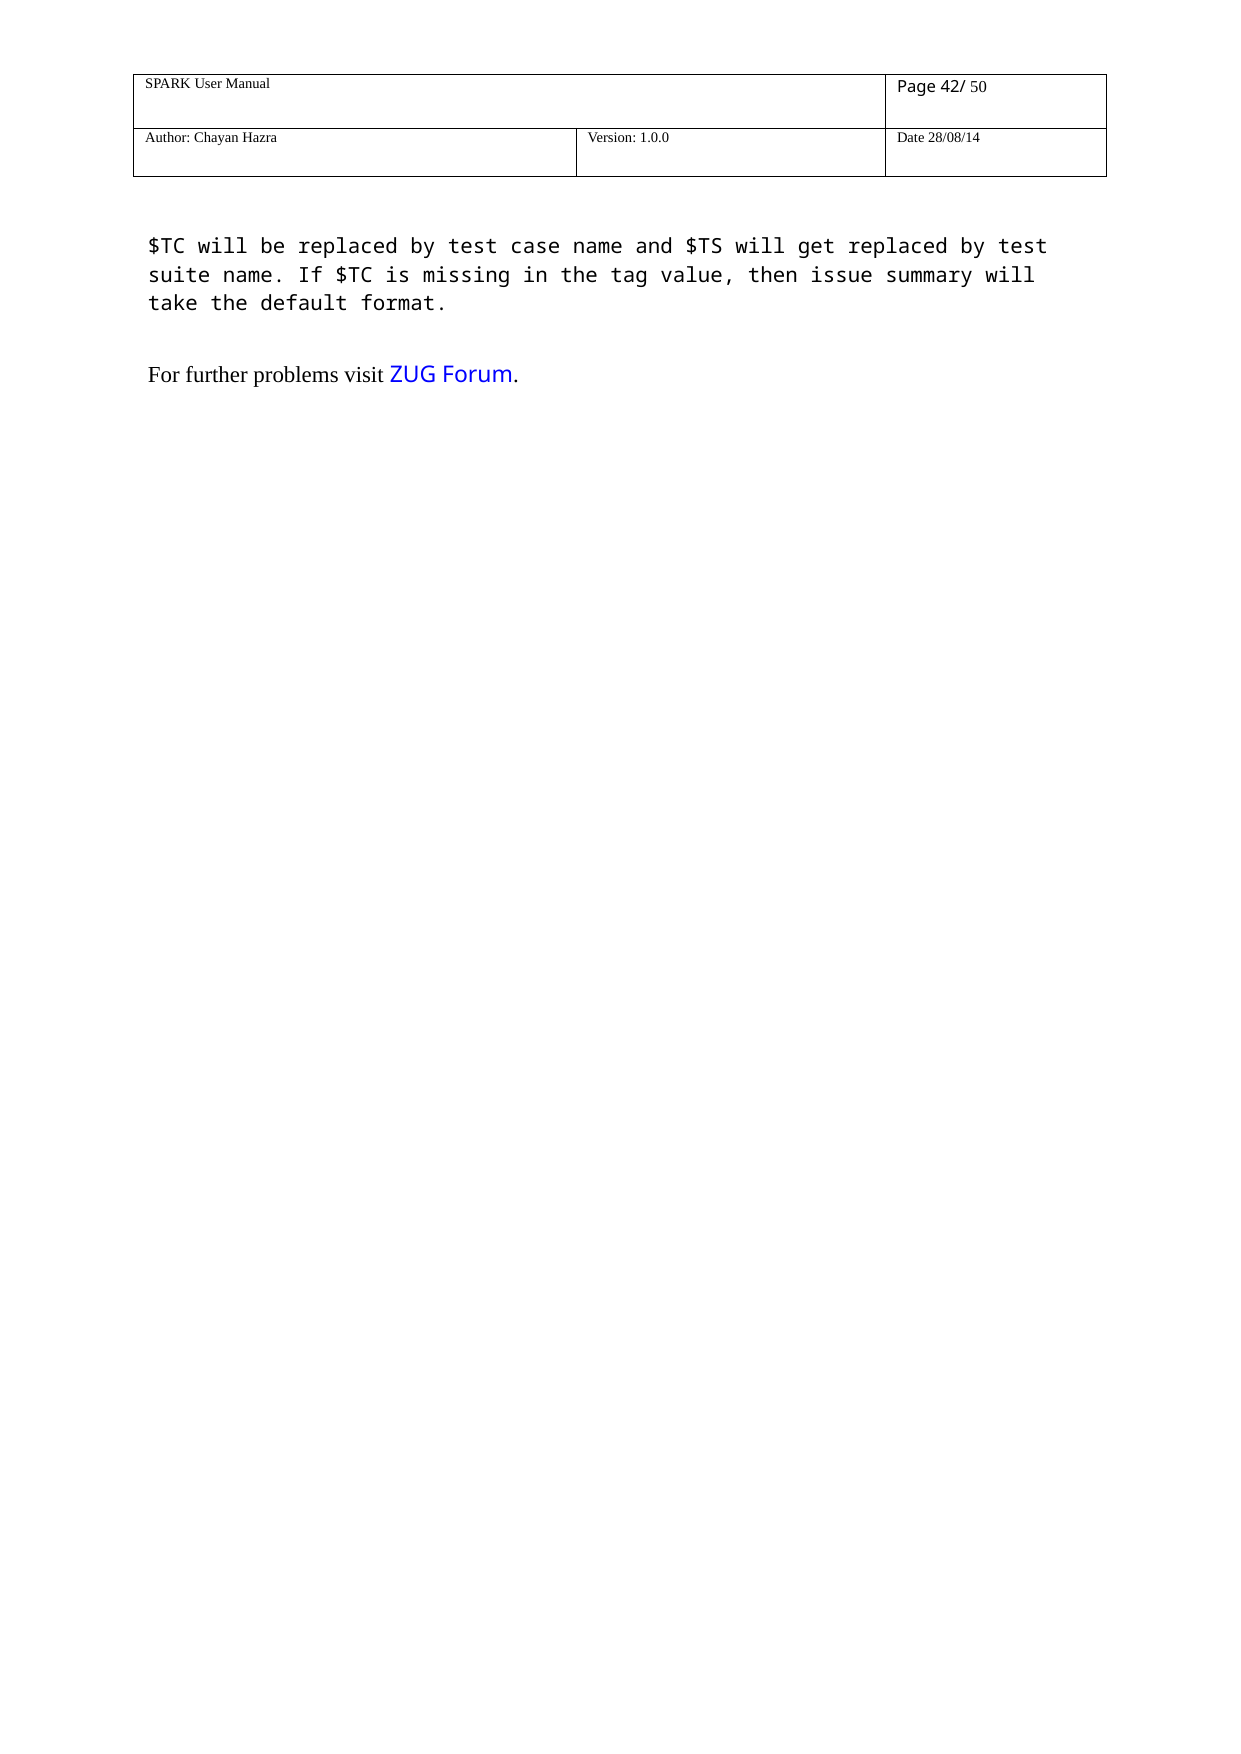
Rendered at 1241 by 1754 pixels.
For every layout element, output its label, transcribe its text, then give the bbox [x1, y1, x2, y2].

list For further problems visit ZUG Forum. [148, 358, 1092, 389]
text $TC will be replaced by test case name and $TS will get replaced by test suite name. If $TC is missing in the tag value, then issue summary will take the default format. [148, 232, 1092, 317]
